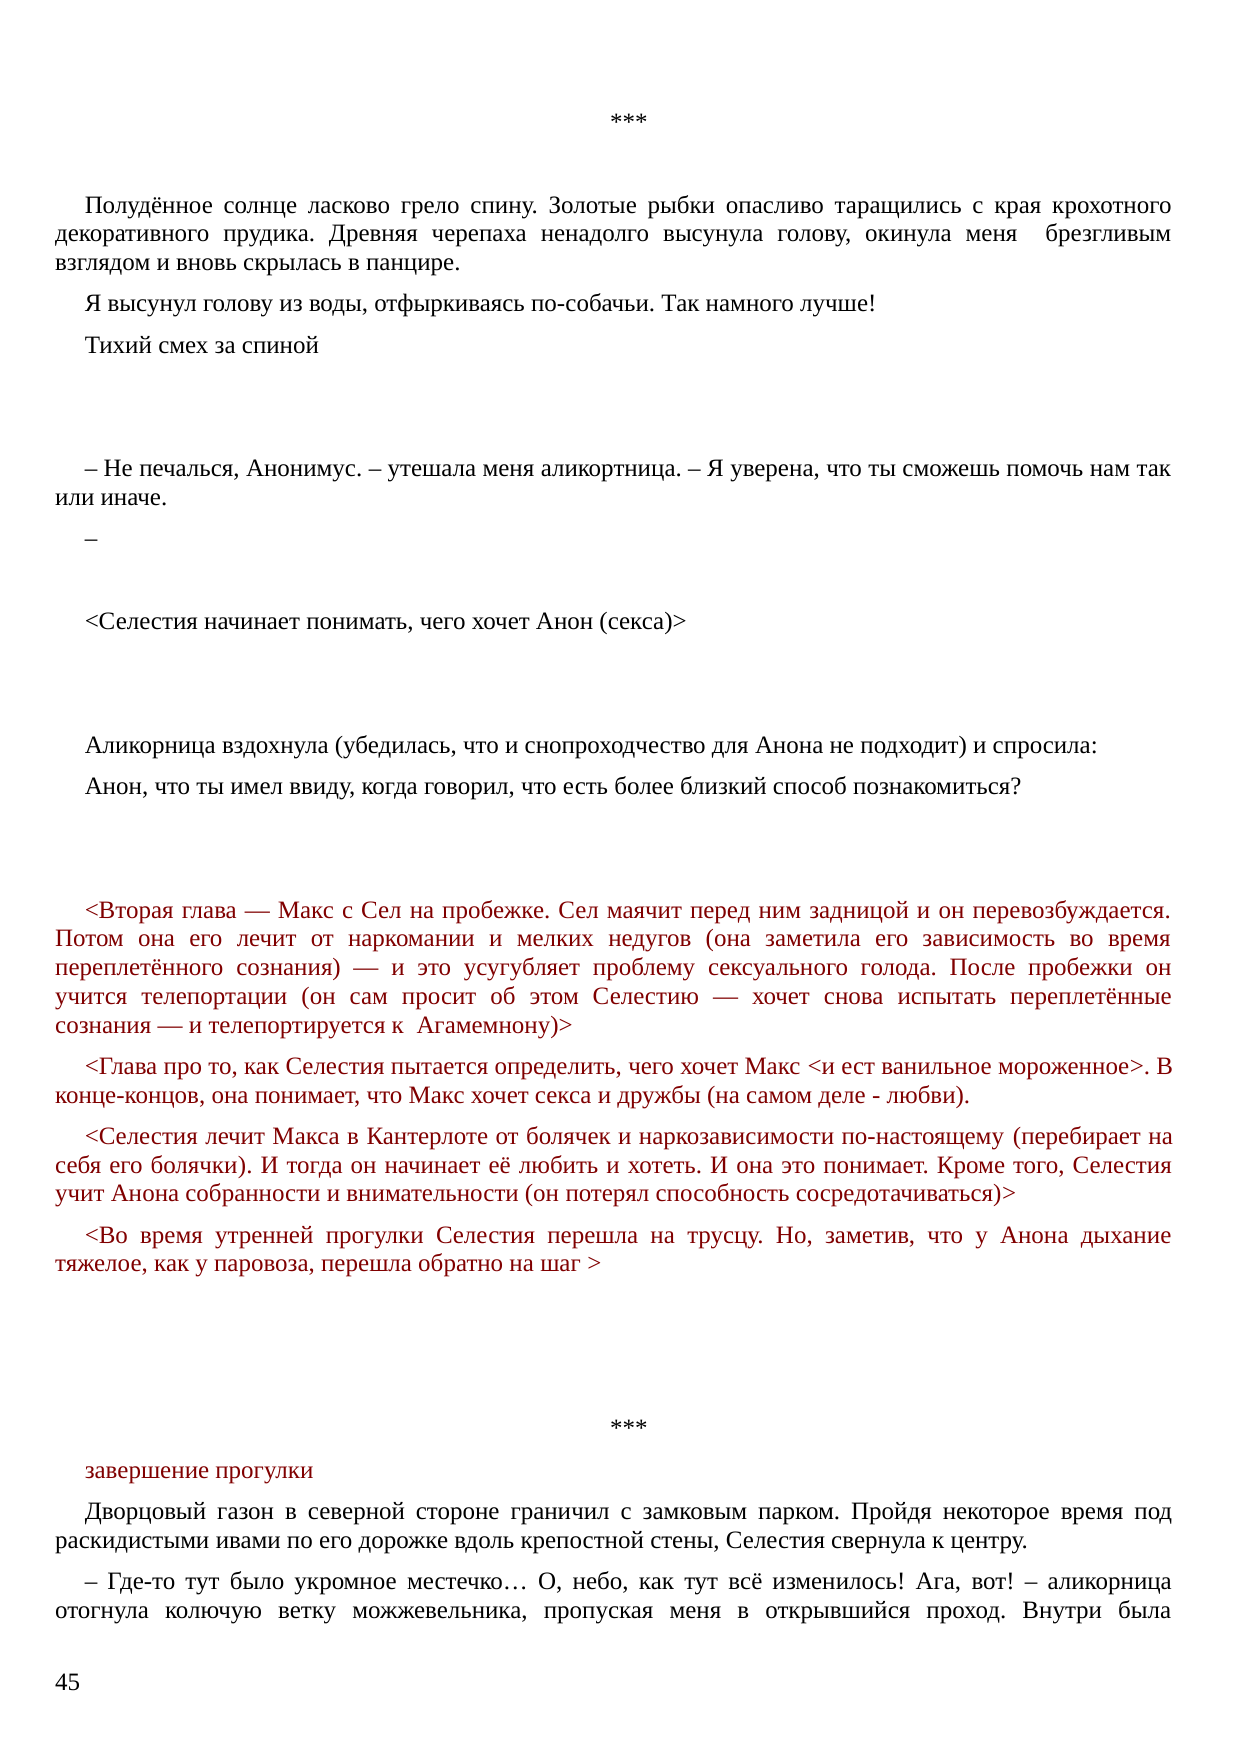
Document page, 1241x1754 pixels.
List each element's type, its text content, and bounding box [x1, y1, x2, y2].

text Я высунул голову из воды, отфыркиваясь по-собачьи. Так намного лучше! [55, 288, 1173, 317]
text Полудённое солнце ласково грело спину. Золотые рыбки опасливо таращились с края крохотного декоративного прудика. Древняя черепаха ненадолго высунула голову, окинула меня брезгливым взглядом и вновь скрылась в панцире. [55, 190, 1173, 276]
text *** [55, 107, 1173, 136]
text Анон, что ты имел ввиду, когда говорил, что есть более близкий способ познакомиться? [55, 771, 1173, 800]
text <Селестия лечит Макса в Кантерлоте от болячек и наркозависимости по-настоящему (перебирает на себя его болячки). И тогда он начинает её любить и хотеть. И она это понимает. Кроме того, Селестия учит Анона собранности и внимательности (он потерял способность сосредотачиваться)> [55, 1121, 1173, 1207]
text Дворцовый газон в северной стороне граничил с замковым парком. Пройдя некоторое время под раскидистыми ивами по его дорожке вдоль крепостной стены, Селестия свернула к центру. [55, 1496, 1173, 1553]
text – Не печалься, Анонимус. – утешала меня аликортница. – Я уверена, что ты сможешь помочь нам так или иначе. [55, 453, 1173, 511]
text <Селестия начинает понимать, чего хочет Анон (секса)> [55, 606, 1173, 635]
text Аликорница вздохнула (убедилась, что и снопроходчество для Анона не подходит) и спросила: [55, 730, 1173, 758]
text <Во время утренней прогулки Селестия перешла на трусцу. Но, заметив, что у Анона дыхание тяжелое, как у паровоза, перешла обратно на шаг > [55, 1220, 1173, 1277]
text <Вторая глава — Макс с Сел на пробежке. Сел маячит перед ним задницой и он перевозбуждается. Потом она его лечит от наркомании и мелких недугов (она заметила его зависимость во время переплетённого сознания) — и это усугубляет проблему сексуального голода. После пробежки он учится телепортации (он сам просит об этом Селестию — хочет снова испытать переплетённые сознания — и телепортируется к Агамемнону)> [55, 895, 1173, 1038]
text – Где-то тут было укромное местечко… О, небо, как тут всё изменилось! Ага, вот! – аликорница отогнула колючую ветку можжевельника, пропуская меня в открывшийся проход. Внутри была [55, 1566, 1173, 1623]
text <Глава про то, как Селестия пытается определить, чего хочет Макс <и ест ванильное мороженное>. В конце-концов, она понимает, что Макс хочет секса и дружбы (на самом деле - любви). [55, 1051, 1173, 1108]
text завершение прогулки [55, 1455, 1173, 1483]
text – [55, 523, 1173, 552]
text Тихий смех за спиной [55, 330, 1173, 358]
text *** [55, 1413, 1173, 1442]
